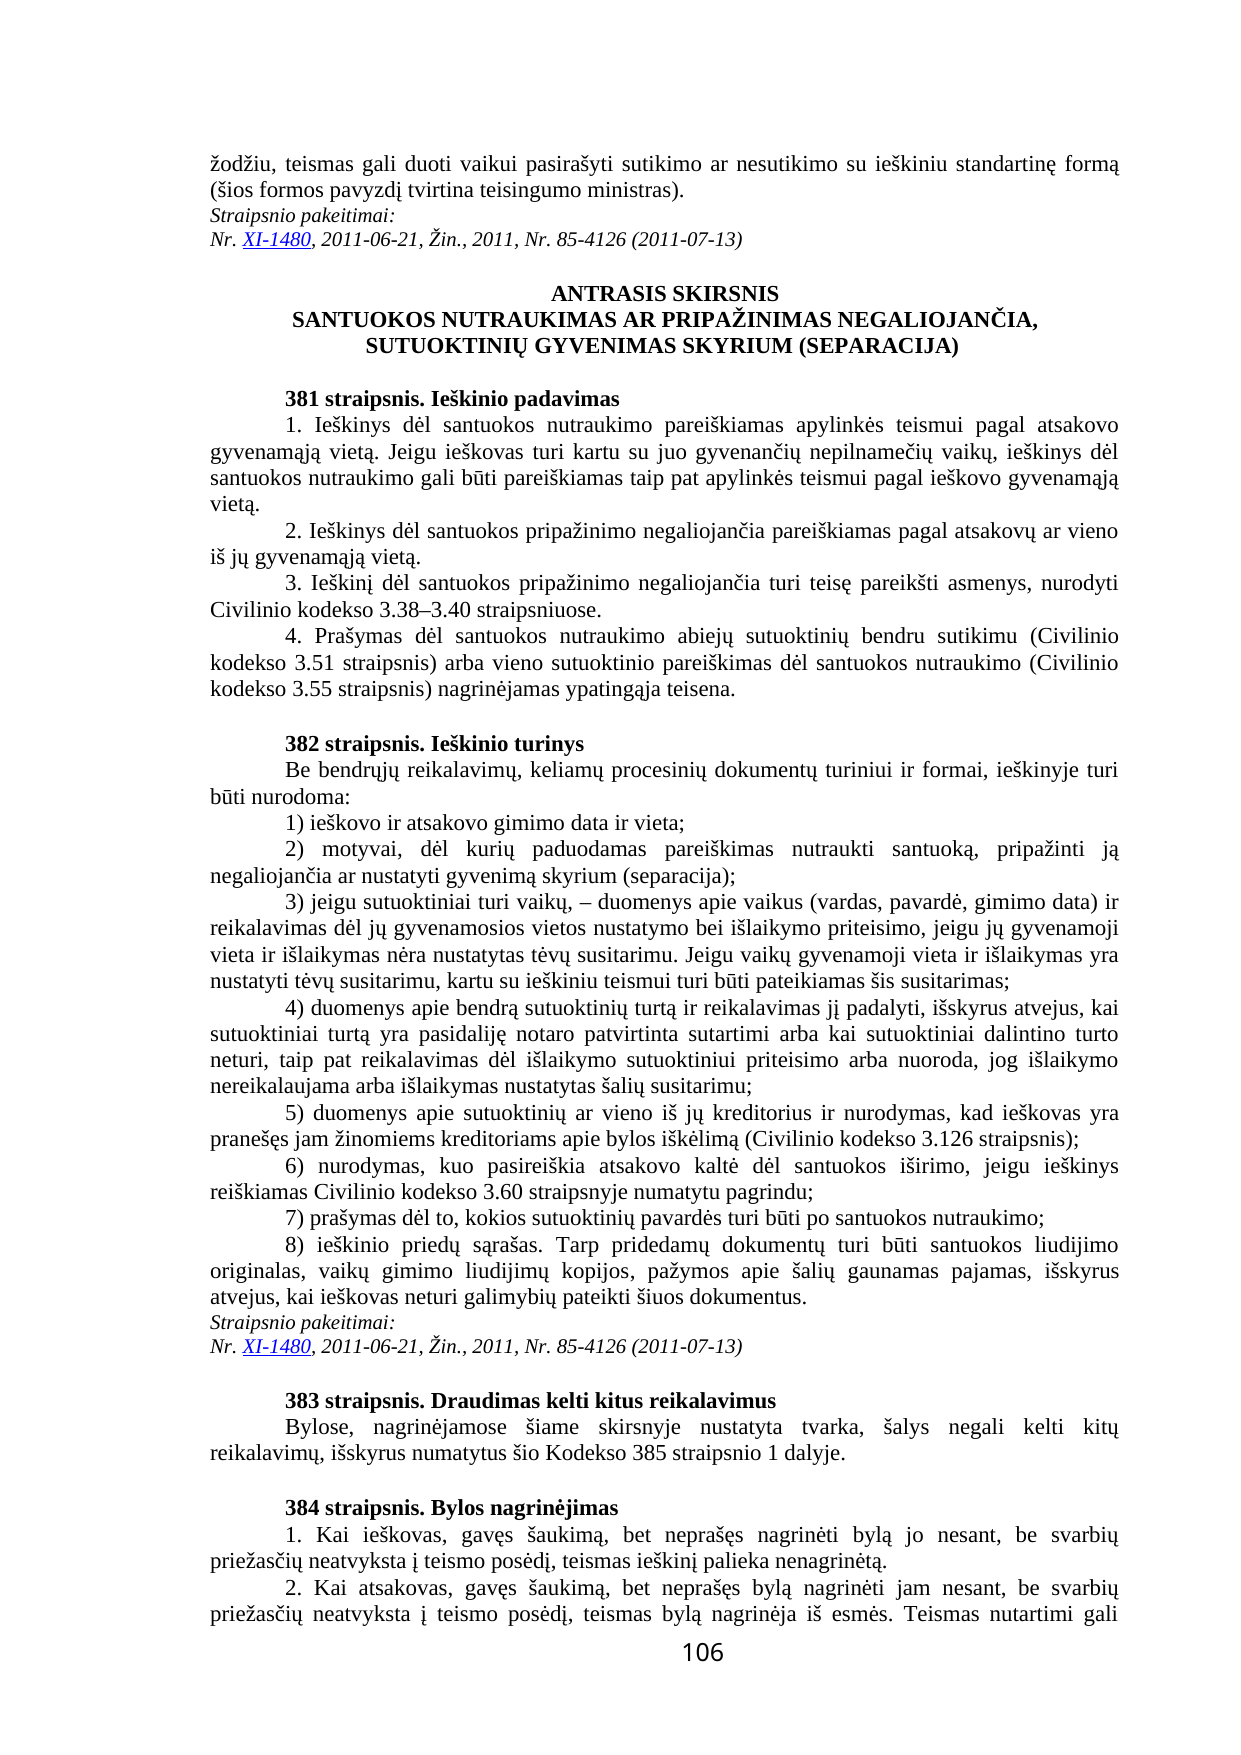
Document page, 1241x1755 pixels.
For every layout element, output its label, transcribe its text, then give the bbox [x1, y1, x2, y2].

text 384 straipsnis. Bylos nagrinėjimas [210, 1494, 1120, 1521]
text SANTUOKOS NUTRAUKIMAS AR PRIPAŽINIMAS NEGALIOJANČIA, SUTUOKTINIŲ GYVENIMAS SKYRIUM (SEPARACIJA) [210, 306, 1120, 359]
text 2. Ieškinys dėl santuokos pripažinimo negaliojančia pareiškiamas pagal atsakovų ar vieno iš jų gyvenamąją vietą. [210, 517, 1120, 569]
text 5) duomenys apie sutuoktinių ar vieno iš jų kreditorius ir nurodymas, kad ieškovas yra pranešęs jam žinomiems kreditoriams apie bylos iškėlimą (Civilinio kodekso 3.126 straipsnis); [210, 1099, 1120, 1152]
text Nr. XI-1480, 2011-06-21, Žin., 2011, Nr. 85-4126 (2011-07-13) [210, 227, 1120, 251]
text 6) nurodymas, kuo pasireiškia atsakovo kaltė dėl santuokos iširimo, jeigu ieškinys reiškiamas Civilinio kodekso 3.60 straipsnyje numatytu pagrindu; [210, 1152, 1120, 1204]
text 382 straipsnis. Ieškinio turinys [210, 730, 1120, 756]
text 2) motyvai, dėl kurių paduodamas pareiškimas nutraukti santuoką, pripažinti ją negaliojančia ar nustatyti gyvenimą skyrium (separacija); [210, 835, 1120, 888]
text 1. Kai ieškovas, gavęs šaukimą, bet neprašęs nagrinėti bylą jo nesant, be svarbių priežasčių neatvyksta į teismo posėdį, teismas ieškinį palieka nenagrinėtą. [210, 1521, 1120, 1573]
text 3. Ieškinį dėl santuokos pripažinimo negaliojančia turi teisę pareikšti asmenys, nurodyti Civilinio kodekso 3.38–3.40 straipsniuose. [210, 569, 1120, 622]
text 8) ieškinio priedų sąrašas. Tarp pridedamų dokumentų turi būti santuokos liudijimo originalas, vaikų gimimo liudijimų kopijos, pažymos apie šalių gaunamas pajamas, išskyrus atvejus, kai ieškovas neturi galimybių pateikti šiuos dokumentus. [210, 1231, 1120, 1310]
text Nr. XI-1480, 2011-06-21, Žin., 2011, Nr. 85-4126 (2011-07-13) [210, 1334, 1120, 1358]
text žodžiu, teismas gali duoti vaikui pasirašyti sutikimo ar nesutikimo su ieškiniu standartinę formą (šios formos pavyzdį tvirtina teisingumo ministras). [210, 150, 1120, 203]
text 7) prašymas dėl to, kokios sutuoktinių pavardės turi būti po santuokos nutraukimo; [210, 1204, 1120, 1231]
text 1. Ieškinys dėl santuokos nutraukimo pareiškiamas apylinkės teismui pagal atsakovo gyvenamąją vietą. Jeigu ieškovas turi kartu su juo gyvenančių nepilnamečių vaikų, ieškinys dėl santuokos nutraukimo gali būti pareiškiamas taip pat apylinkės teismui pagal ieškovo gyvenamąją vietą. [210, 411, 1120, 517]
text Straipsnio pakeitimai: [210, 203, 1120, 227]
text 383 straipsnis. Draudimas kelti kitus reikalavimus [210, 1387, 1120, 1413]
text 2. Kai atsakovas, gavęs šaukimą, bet neprašęs bylą nagrinėti jam nesant, be svarbių priežasčių neatvyksta į teismo posėdį, teismas bylą nagrinėja iš esmės. Teismas nutartimi gali [210, 1573, 1120, 1626]
text Straipsnio pakeitimai: [210, 1310, 1120, 1334]
text 1) ieškovo ir atsakovo gimimo data ir vieta; [210, 809, 1120, 835]
text 3) jeigu sutuoktiniai turi vaikų, – duomenys apie vaikus (vardas, pavardė, gimimo data) ir reikalavimas dėl jų gyvenamosios vietos nustatymo bei išlaikymo priteisimo, jeigu jų gyvenamoji vieta ir išlaikymas nėra nustatytas tėvų susitarimu. Jeigu vaikų gyvenamoji vieta ir išlaikymas yra nustatyti tėvų susitarimu, kartu su ieškiniu teismui turi būti pateikiamas šis susitarimas; [210, 888, 1120, 993]
text Bylose, nagrinėjamose šiame skirsnyje nustatyta tvarka, šalys negali kelti kitų reikalavimų, išskyrus numatytus šio Kodekso 385 straipsnio 1 dalyje. [210, 1413, 1120, 1466]
text 381 straipsnis. Ieškinio padavimas [210, 385, 1120, 411]
text 4) duomenys apie bendrą sutuoktinių turtą ir reikalavimas jį padalyti, išskyrus atvejus, kai sutuoktiniai turtą yra pasidaliję notaro patvirtinta sutartimi arba kai sutuoktiniai dalintino turto neturi, taip pat reikalavimas dėl išlaikymo sutuoktiniui priteisimo arba nuoroda, jog išlaikymo nereikalaujama arba išlaikymas nustatytas šalių susitarimu; [210, 993, 1120, 1099]
text ANTRASIS SKIRSNIS [210, 279, 1120, 306]
text 4. Prašymas dėl santuokos nutraukimo abiejų sutuoktinių bendru sutikimu (Civilinio kodekso 3.51 straipsnis) arba vieno sutuoktinio pareiškimas dėl santuokos nutraukimo (Civilinio kodekso 3.55 straipsnis) nagrinėjamas ypatingąja teisena. [210, 622, 1120, 701]
text Be bendrųjų reikalavimų, keliamų procesinių dokumentų turiniui ir formai, ieškinyje turi būti nurodoma: [210, 756, 1120, 809]
